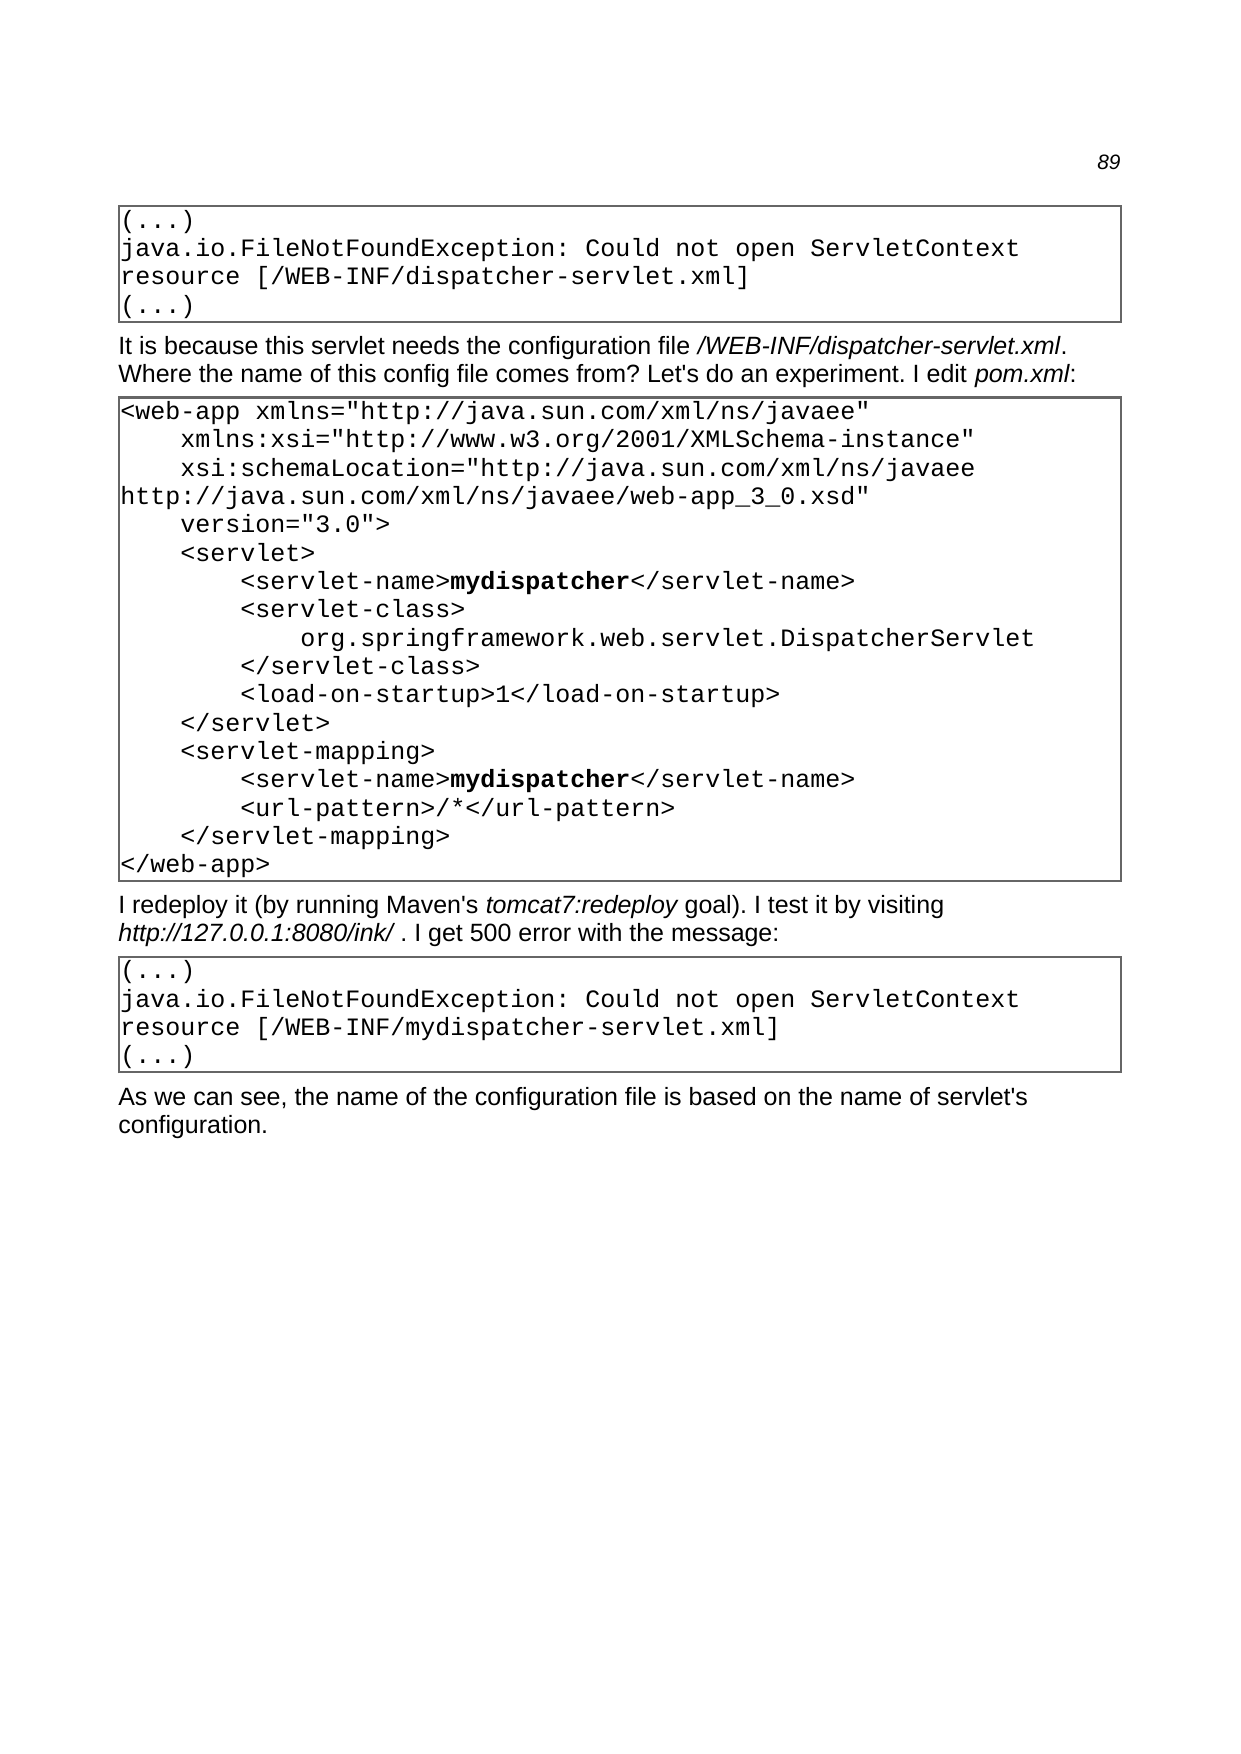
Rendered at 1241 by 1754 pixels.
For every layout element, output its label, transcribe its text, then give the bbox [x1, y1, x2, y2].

text <servlet-class> [120, 595, 1120, 623]
text <servlet> [120, 538, 1120, 566]
text </servlet-mapping> [120, 821, 1120, 850]
text xmlns:xsi="http://www.w3.org/2001/XMLSchema-instance" [120, 425, 1120, 453]
text version="3.0"> [120, 510, 1120, 538]
text <servlet-name>mydispatcher</servlet-name> [120, 765, 1120, 793]
text org.springframework.web.servlet.DispatcherServlet [120, 623, 1120, 651]
text <load-on-startup>1</load-on-startup> [120, 680, 1120, 708]
text java.io.FileNotFoundException: Could not open ServletContext resource [/WEB-INF/mydispatcher-servlet.xml] [120, 984, 1120, 1041]
text java.io.FileNotFoundException: Could not open ServletContext resource [/WEB-INF/dispatcher-servlet.xml] [120, 233, 1120, 290]
text </servlet-class> [120, 651, 1120, 680]
text (...) [120, 207, 1120, 233]
text It is because this servlet needs the configuration file /WEB-INF/dispatcher-servlet.xml. Where the name of this config file comes from? Let's do an experiment. I edit pom.xml: [118, 332, 1122, 387]
text As we can see, the name of the configuration file is based on the name of servlet's configuration. [118, 1082, 1122, 1138]
text <web-app xmlns="http://java.sun.com/xml/ns/javaee" [120, 399, 1120, 425]
text <servlet-name>mydispatcher</servlet-name> [120, 566, 1120, 595]
text <servlet-mapping> [120, 736, 1120, 765]
text (...) [120, 290, 1120, 321]
text <url-pattern>/*</url-pattern> [120, 793, 1120, 821]
text </servlet> [120, 708, 1120, 736]
text (...) [120, 958, 1120, 984]
text (...) [120, 1041, 1120, 1071]
text xsi:schemaLocation="http://java.sun.com/xml/ns/javaee http://java.sun.com/xml/ns/javaee/web-app_3_0.xsd" [120, 453, 1120, 510]
text </web-app> [120, 850, 1120, 880]
text I redeploy it (by running Maven's tomcat7:redeploy goal). I test it by visiting http://127.0.0.1:8080/ink/ . I get 500 error with the message: [118, 891, 1122, 947]
